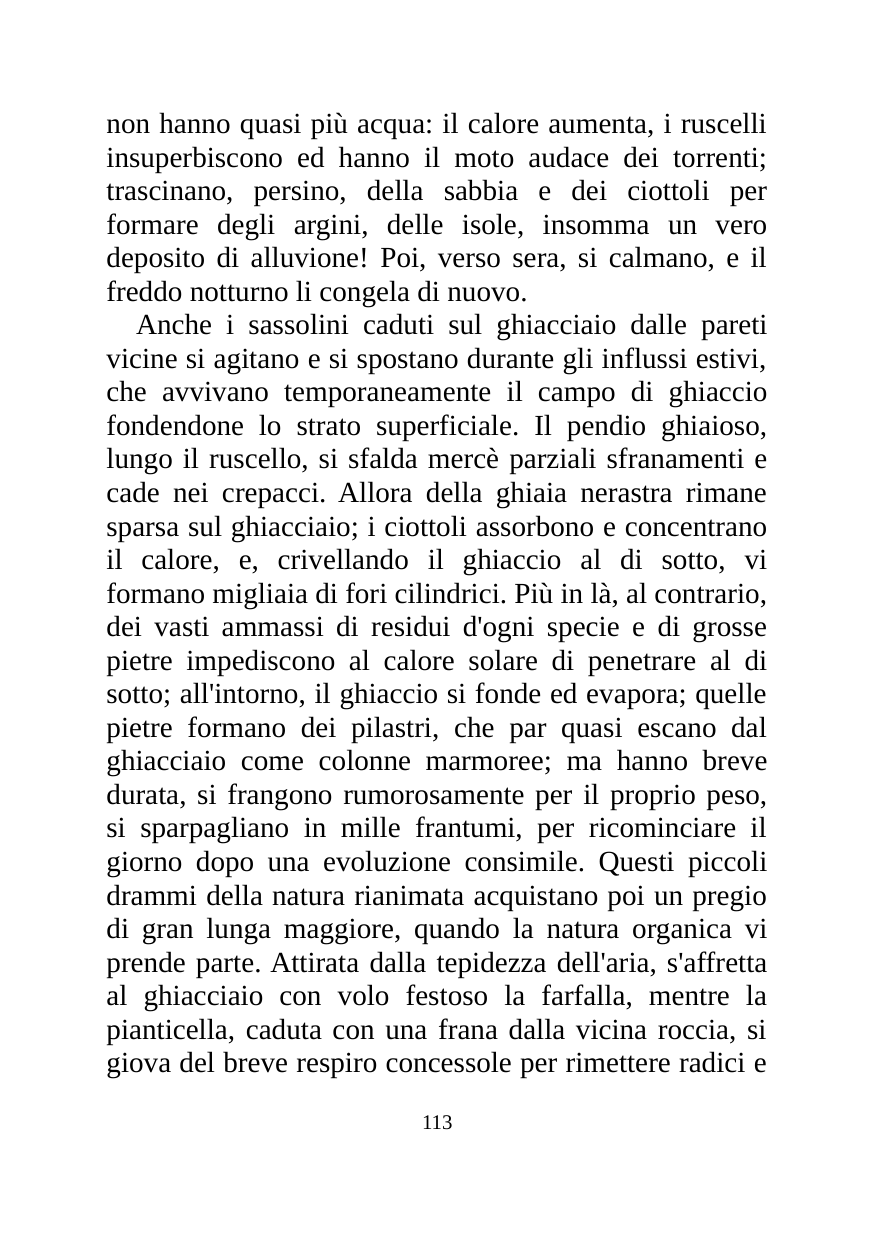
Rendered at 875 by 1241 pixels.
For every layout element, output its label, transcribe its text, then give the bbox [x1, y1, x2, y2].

text Anche i sassolini caduti sul ghiacciaio dalle pareti vicine si agitano e si spostano durante gli influssi estivi, che avvivano temporaneamente il campo di ghiaccio fondendone lo strato superficiale. Il pendio ghiaioso, lungo il ruscello, si sfalda mercè parziali sfranamenti e cade nei crepacci. Allora della ghiaia nerastra rimane sparsa sul ghiacciaio; i ciottoli assorbono e concentrano il calore, e, crivellando il ghiaccio al di sotto, vi formano migliaia di fori cilindrici. Più in là, al contrario, dei vasti ammassi di residui d'ogni specie e di grosse pietre impediscono al calore solare di penetrare al di sotto; all'intorno, il ghiaccio si fonde ed evapora; quelle pietre formano dei pilastri, che par quasi escano dal ghiacciaio come colonne marmoree; ma hanno breve durata, si frangono rumorosamente per il proprio peso, si sparpagliano in mille frantumi, per ricominciare il giorno dopo una evoluzione consimile. Questi piccoli drammi della natura rianimata acquistano poi un pregio di gran lunga maggiore, quando la natura organica vi prende parte. Attirata dalla tepidezza dell'aria, s'affretta al ghiacciaio con volo festoso la farfalla, mentre la pianticella, caduta con una frana dalla vicina roccia, si giova del breve respiro concessole per rimettere radici e [106, 307, 768, 1079]
text non hanno quasi più acqua: il calore aumenta, i ruscelli insuperbiscono ed hanno il moto audace dei torrenti; trascinano, persino, della sabbia e dei ciottoli per formare degli argini, delle isole, insomma un vero deposito di alluvione! Poi, verso sera, si calmano, e il freddo notturno li congela di nuovo. [106, 106, 768, 307]
